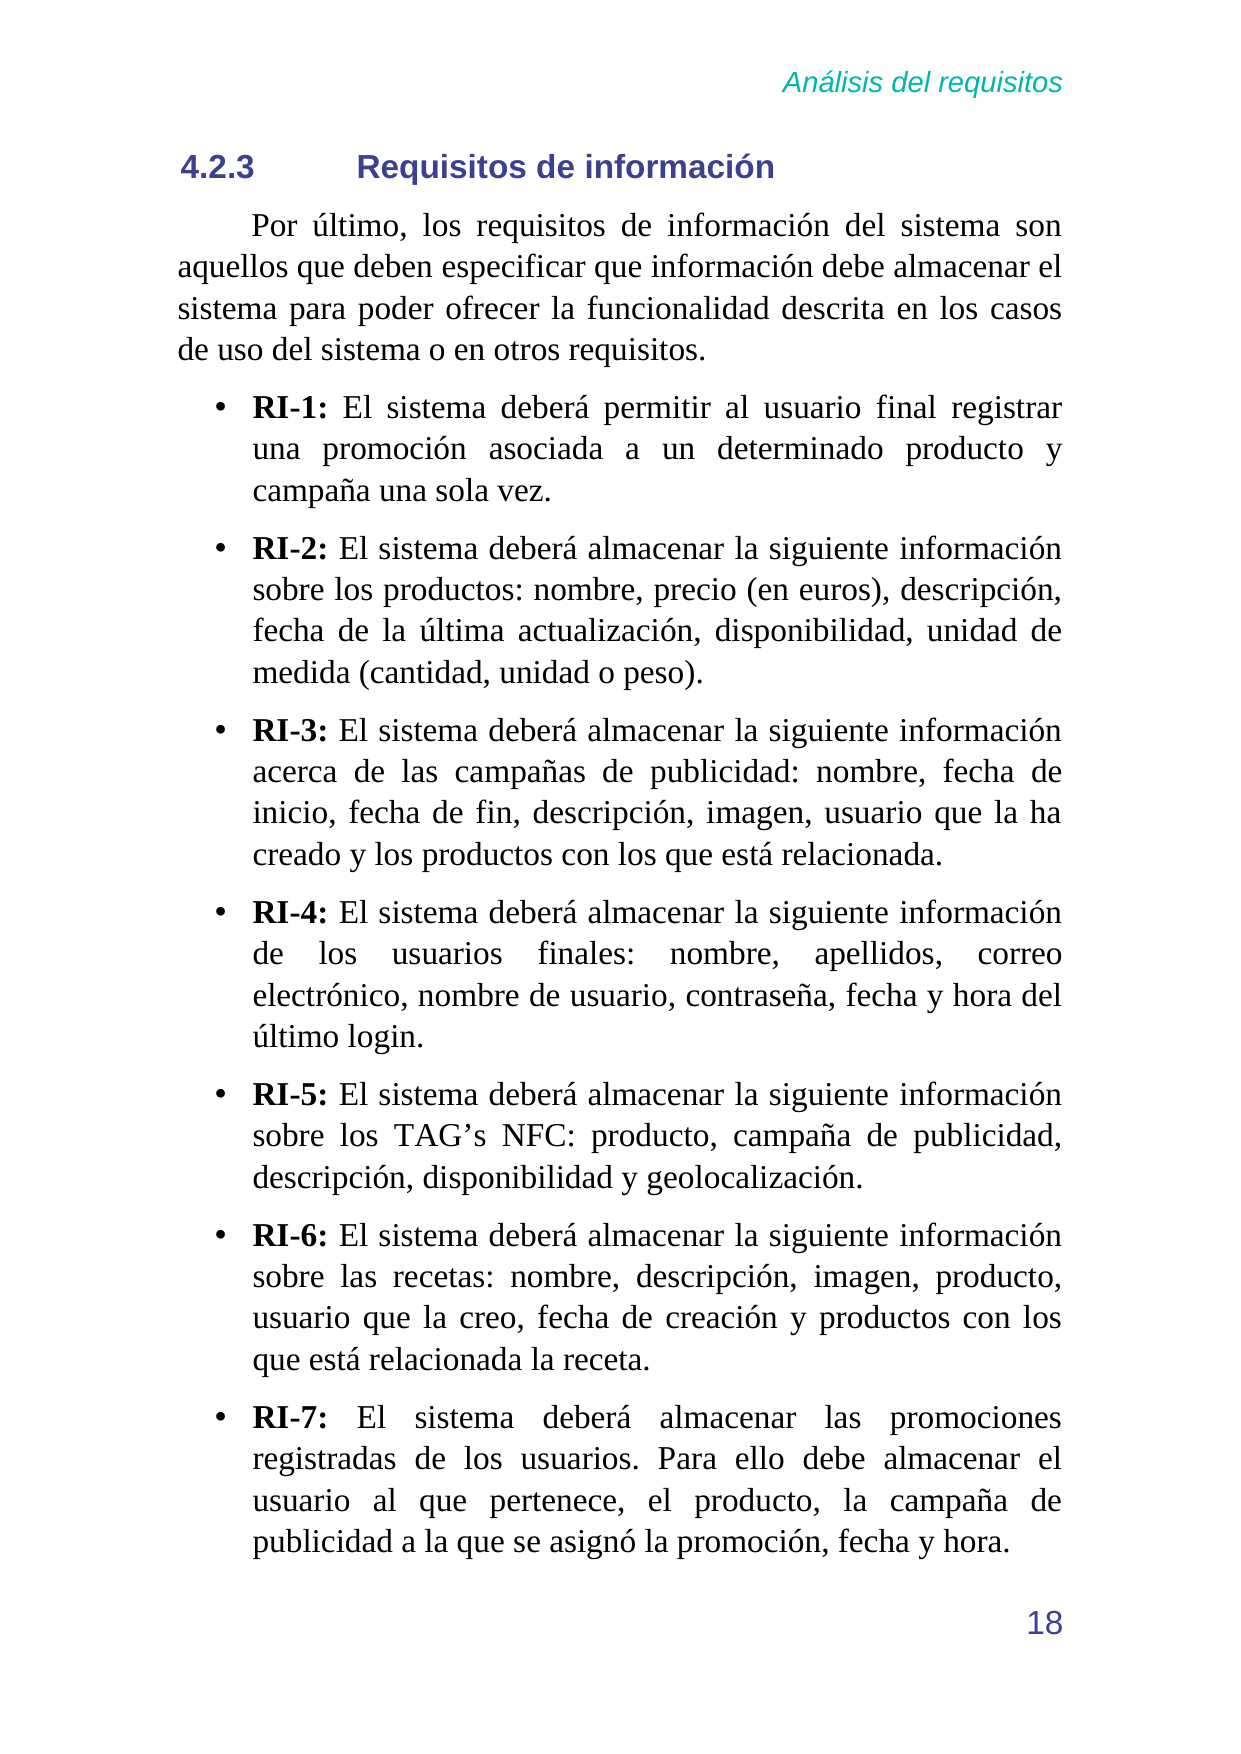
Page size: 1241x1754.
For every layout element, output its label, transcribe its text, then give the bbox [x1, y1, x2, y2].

list RI-2: El sistema deberá almacenar la siguiente información sobre los productos: nombre, precio (en euros), descripción, fecha de la última actualización, disponibilidad, unidad de medida (cantidad, unidad o peso). [215, 528, 1063, 690]
list RI-6: El sistema deberá almacenar la siguiente información sobre las recetas: nombre, descripción, imagen, producto, usuario que la creo, fecha de creación y productos con los que está relacionada la receta. [215, 1215, 1063, 1377]
list RI-3: El sistema deberá almacenar la siguiente información acerca de las campañas de publicidad: nombre, fecha de inicio, fecha de fin, descripción, imagen, usuario que la ha creado y los productos con los que está relacionada. [215, 710, 1063, 872]
list RI-5: El sistema deberá almacenar la siguiente información sobre los TAG’s NFC: producto, campaña de publicidad, descripción, disponibilidad y geolocalización. [215, 1074, 1063, 1195]
subtitle Requisitos de información [171, 148, 1063, 186]
list RI-7: El sistema deberá almacenar las promociones registradas de los usuarios. Para ello debe almacenar el usuario al que pertenece, el producto, la campaña de publicidad a la que se asignó la promoción, fecha y hora. [215, 1397, 1063, 1559]
list RI-4: El sistema deberá almacenar la siguiente información de los usuarios finales: nombre, apellidos, correo electrónico, nombre de usuario, contraseña, fecha y hora del último login. [215, 892, 1063, 1054]
text Por último, los requisitos de información del sistema son aquellos que deben especificar que información debe almacenar el sistema para poder ofrecer la funcionalidad descrita en los casos de uso del sistema o en otros requisitos. [177, 205, 1063, 368]
list RI-1: El sistema deberá permitir al usuario final registrar una promoción asociada a un determinado producto y campaña una sola vez. [215, 387, 1063, 508]
